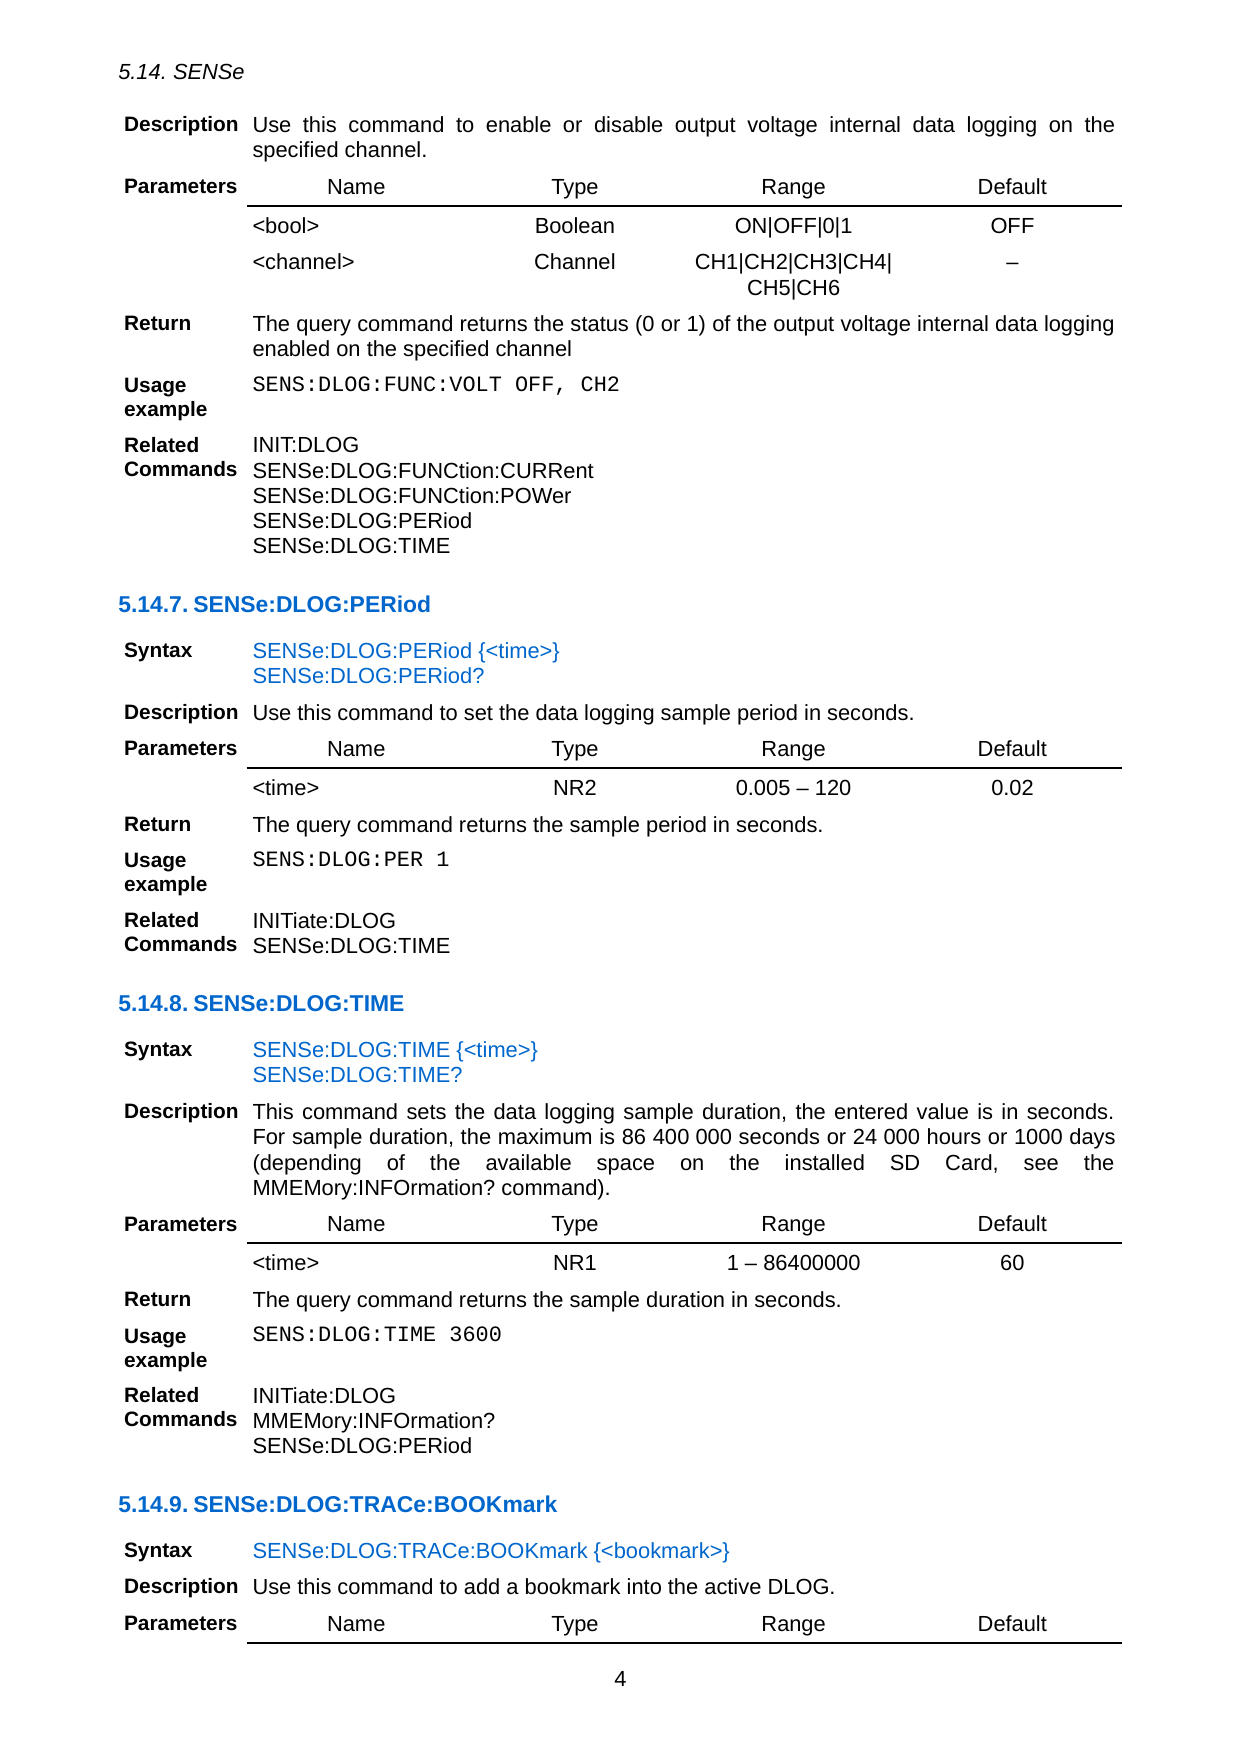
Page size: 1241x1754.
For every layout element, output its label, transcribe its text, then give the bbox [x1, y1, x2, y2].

table_header Syntax [118, 1031, 247, 1093]
table_cell Range [684, 1605, 903, 1642]
table_cell Usage example [118, 843, 247, 902]
table_cell Description [118, 694, 247, 730]
table_cell <channel> [247, 244, 465, 305]
table_cell Parameters [118, 1206, 247, 1281]
table_cell Usage example [118, 367, 247, 427]
table_cell Related Commands [118, 427, 247, 564]
table_cell Parameters [118, 730, 247, 806]
table_cell Return [118, 806, 247, 842]
table_cell 1 – 86400000 [684, 1244, 903, 1281]
table_cell Name [247, 1206, 465, 1242]
table_cell Name [247, 1605, 465, 1642]
table_header Syntax [118, 632, 247, 694]
table_cell SENS:DLOG:FUNC:VOLT OFF, CH2 [247, 367, 1122, 427]
table_cell CH1|CH2|CH3|CH4|CH5|CH6 [684, 244, 903, 305]
table_cell Type [465, 1605, 684, 1642]
table_cell Default [903, 1206, 1122, 1242]
subtitle SENSe:DLOG:TRACe:BOOKmark [118, 1491, 1122, 1517]
table_cell Usage example [118, 1318, 247, 1377]
table_cell Name [247, 168, 465, 205]
table_cell Range [684, 168, 903, 205]
table_cell 60 [903, 1244, 1122, 1281]
table_cell <time> [247, 1244, 465, 1281]
table_cell Description [118, 106, 247, 168]
subtitle SENSe:DLOG:PERiod [118, 591, 1122, 617]
table_cell Description [118, 1093, 247, 1206]
table_cell Type [465, 730, 684, 767]
table_cell Return [118, 1281, 247, 1318]
table_cell OFF [903, 207, 1122, 243]
table_cell Description [118, 1569, 247, 1605]
table_cell Default [903, 168, 1122, 205]
table_cell Type [465, 168, 684, 205]
table_header SENSe:DLOG:TIME {<time>} SENSe:DLOG:TIME? [247, 1031, 1122, 1093]
table_cell Name [247, 730, 465, 767]
table_cell Use this command to enable or disable output voltage internal data logging on the specified channel. [247, 106, 1122, 168]
table_cell Default [903, 730, 1122, 767]
table_cell NR1 [465, 1244, 684, 1281]
table_cell The query command returns the sample period in seconds. [247, 806, 1122, 842]
table_header SENSe:DLOG:PERiod {<time>} SENSe:DLOG:PERiod? [247, 632, 1122, 694]
table_cell Type [465, 1206, 684, 1242]
table_cell The query command returns the status (0 or 1) of the output voltage internal data logging enabled on the specified channel [247, 305, 1122, 367]
table_cell 0.02 [903, 769, 1122, 806]
table_cell Parameters [118, 1605, 247, 1642]
table_cell Use this command to set the data logging sample period in seconds. [247, 694, 1122, 730]
table_cell Channel [465, 244, 684, 305]
table_cell INITiate:DLOG SENSe:DLOG:TIME [247, 902, 1122, 964]
table_cell Parameters [118, 168, 247, 305]
table_cell Use this command to add a bookmark into the active DLOG. [247, 1569, 1122, 1605]
table_cell INITiate:DLOG MMEMory:INFOrmation? SENSe:DLOG:PERiod [247, 1377, 1122, 1464]
table_cell This command sets the data logging sample duration, the entered value is in seconds. For sample duration, the maximum is 86 400 000 seconds or 24 000 hours or 1000 days (depending of the available space on the installed SD Card, see the MMEMory:INFOrmation? command). [247, 1093, 1122, 1206]
table_cell Related Commands [118, 902, 247, 964]
table_cell Default [903, 1605, 1122, 1642]
table_cell <time> [247, 769, 465, 806]
table_cell Range [684, 730, 903, 767]
table_cell – [903, 244, 1122, 305]
table_header SENSe:DLOG:TRACe:BOOKmark {<bookmark>} [247, 1532, 1122, 1568]
table_cell 0.005 – 120 [684, 769, 903, 806]
table_cell Boolean [465, 207, 684, 243]
table_cell SENS:DLOG:PER 1 [247, 843, 1122, 902]
table_cell <bool> [247, 207, 465, 243]
table_cell INIT:DLOG SENSe:DLOG:FUNCtion:CURRent SENSe:DLOG:FUNCtion:POWer SENSe:DLOG:PERiod SENSe:DLOG:TIME [247, 427, 1122, 564]
table_cell Return [118, 305, 247, 367]
table_cell Related Commands [118, 1377, 247, 1464]
subtitle SENSe:DLOG:TIME [118, 990, 1122, 1017]
table_cell SENS:DLOG:TIME 3600 [247, 1318, 1122, 1377]
table_cell ON|OFF|0|1 [684, 207, 903, 243]
table_cell The query command returns the sample duration in seconds. [247, 1281, 1122, 1318]
table_cell Range [684, 1206, 903, 1242]
table_cell NR2 [465, 769, 684, 806]
table_header Syntax [118, 1532, 247, 1568]
